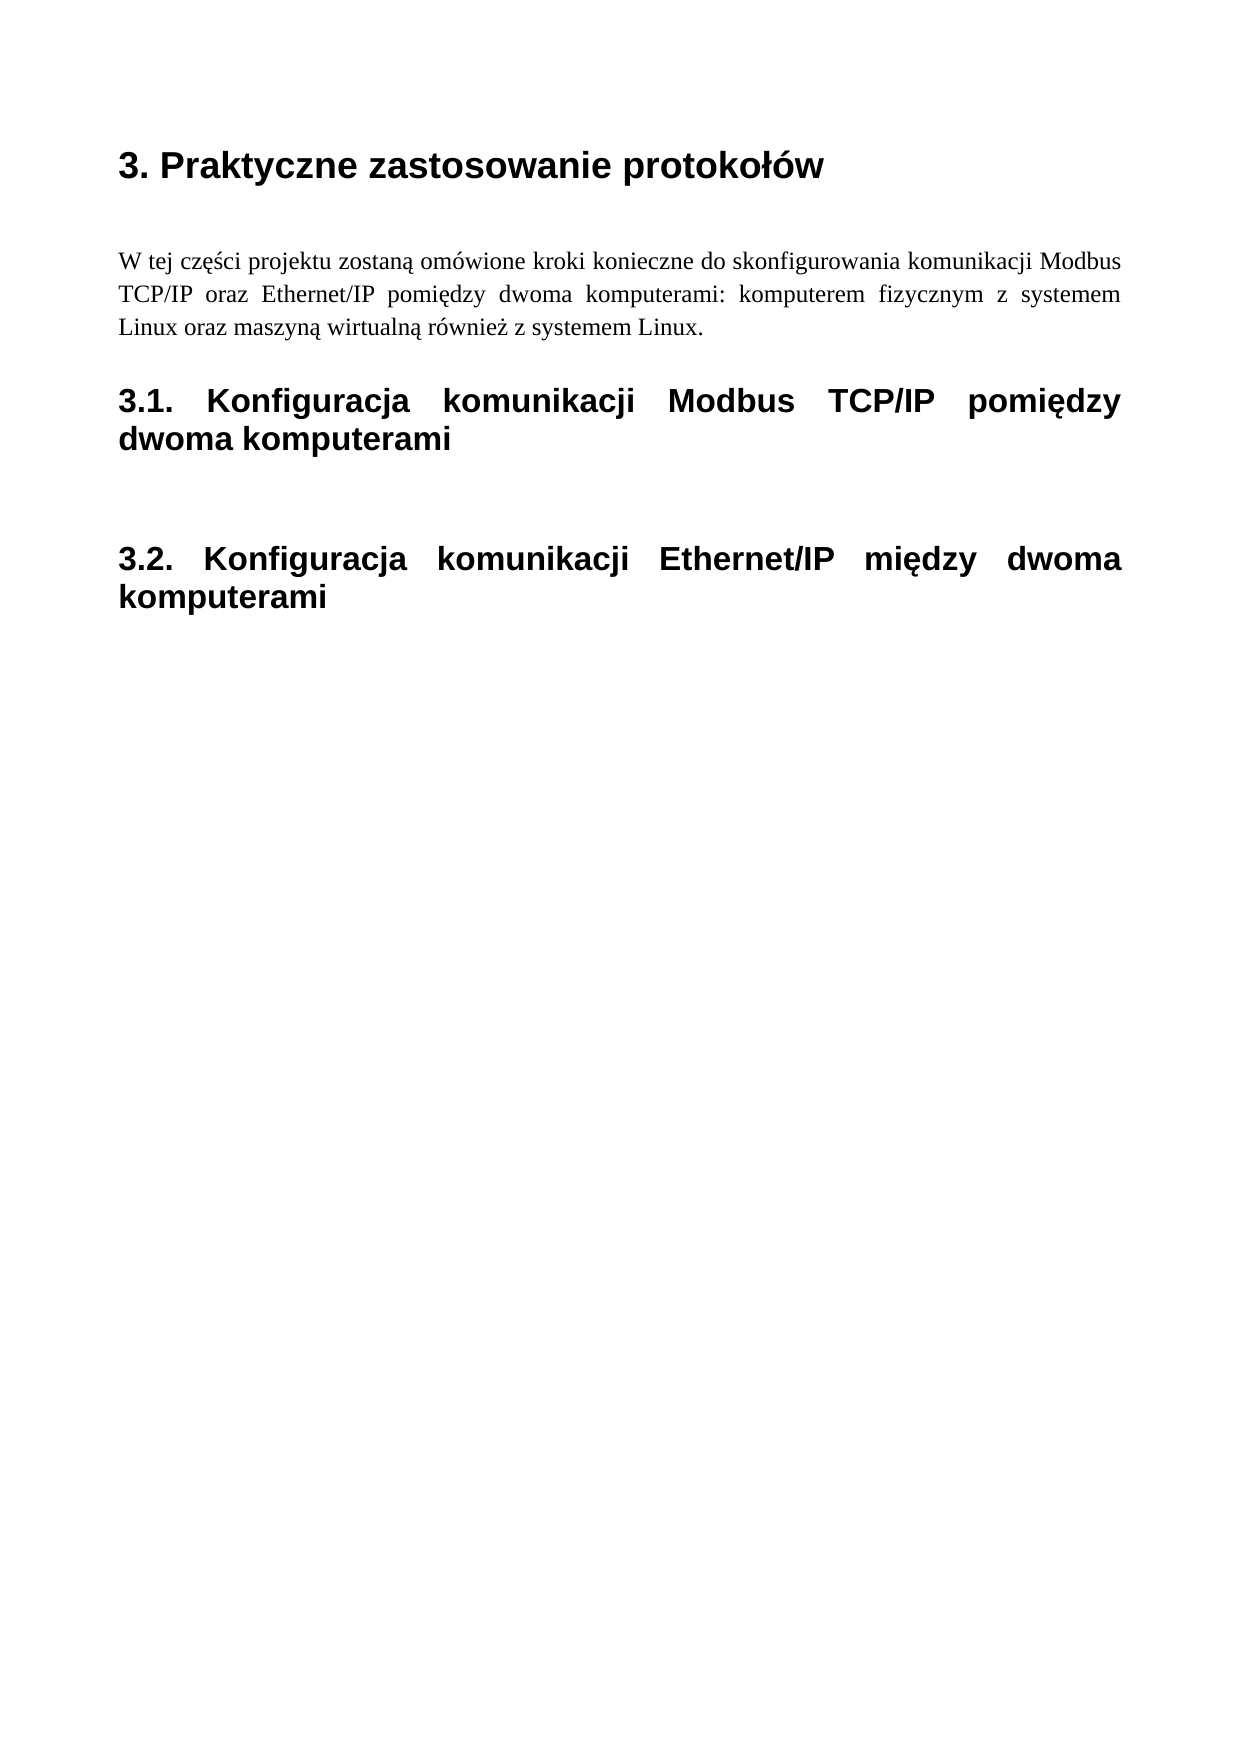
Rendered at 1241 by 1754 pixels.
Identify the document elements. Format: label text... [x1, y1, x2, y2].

subtitle 3. Praktyczne zastosowanie protokołów [118, 143, 1122, 186]
subtitle 3.2. Konfiguracja komunikacji Ethernet/IP między dwoma komputerami [118, 539, 1122, 616]
text W tej części projektu zostaną omówione kroki konieczne do skonfigurowania komunikacji Modbus TCP/IP oraz Ethernet/IP pomiędzy dwoma komputerami: komputerem fizycznym z systemem Linux oraz maszyną wirtualną również z systemem Linux. [118, 246, 1122, 341]
subtitle 3.1. Konfiguracja komunikacji Modbus TCP/IP pomiędzy dwoma komputerami [118, 381, 1122, 458]
